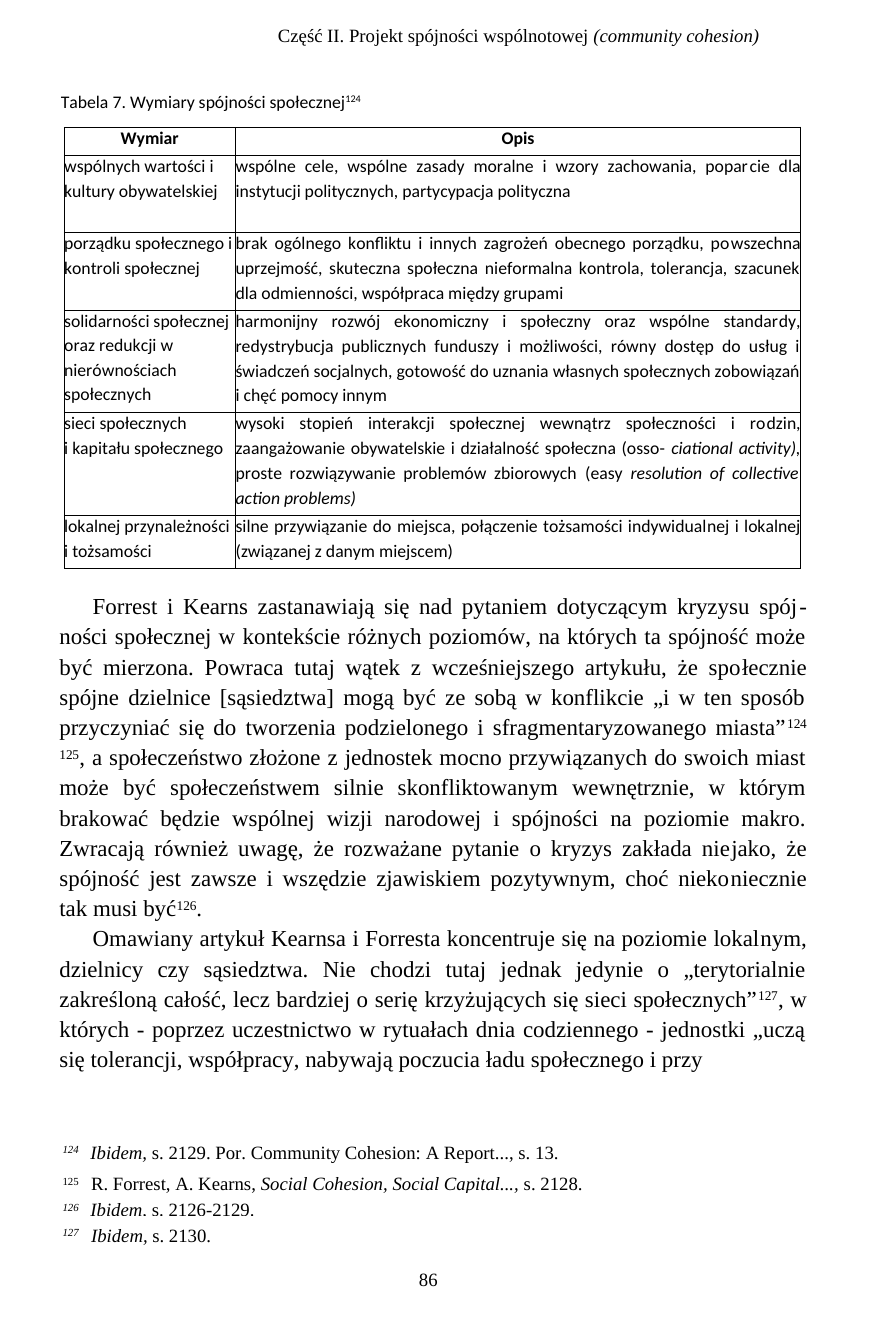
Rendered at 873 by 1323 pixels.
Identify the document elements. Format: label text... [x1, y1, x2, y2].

table_cell harmonijny rozwój ekonomiczny i społeczny oraz wspólne standar­dy, redystrybucja publicznych funduszy i możliwości, równy dostęp do usług i świadczeń socjalnych, gotowość do uznania własnych społecznych zobowiązań i chęć pomocy innym [236, 311, 800, 412]
text 124 Ibidem, s. 2129. Por. Community Cohesion: A Report..., s. 13. [62, 1142, 615, 1163]
text 86 [419, 1269, 445, 1290]
table_cell wspólne cele, wspólne zasady moralne i wzory zachowania, popar­cie dla instytucji politycznych, partycypacja polityczna [236, 156, 800, 232]
table_cell solidarności spo­łecznej oraz reduk­cji w nierówno­ściach społecznych [65, 311, 235, 412]
table_header Opis [236, 128, 800, 155]
text Forrest i Kearns zastanawiają się nad pytaniem dotyczącym kryzysu spój­ności społecznej w kontekście różnych poziomów, na których ta spójność może być mierzona. Powraca tutaj wątek z wcześniejszego artykułu, że spo­łecznie spójne dzielnice [sąsiedztwa] mogą być ze sobą w konflikcie „i w ten sposób przyczyniać się do tworzenia podzielonego i sfragmentaryzowanego miasta”124 125, a społeczeństwo złożone z jednostek mocno przywiązanych do swoich miast może być społeczeństwem silnie skonfliktowanym wewnętrznie, w którym brakować będzie wspólnej wizji narodowej i spójności na poziomie makro. Zwracają również uwagę, że rozważane pytanie o kryzys zakłada nie­jako, że spójność jest zawsze i wszędzie zjawiskiem pozytywnym, choć nieko­niecznie tak musi być126. [59, 593, 807, 922]
table_cell wysoki stopień interakcji społecznej wewnątrz społeczności i ro­dzin, zaangażowanie obywatelskie i działalność społeczna (osso- ciational activity), proste rozwiązywanie problemów zbiorowych (easy resolution of collective action problems) [236, 413, 800, 515]
table_cell porządku społecz­nego i kontroli społecznej [65, 233, 235, 310]
text 125 R. Forrest, A. Kearns, Social Cohesion, Social Capital..., s. 2128. [62, 1173, 615, 1192]
text 126 Ibidem, s. 2126-2129. [62, 1199, 615, 1215]
table_cell lokalnej przynależ­ności i tożsamości [65, 516, 235, 568]
text 127 Ibidem, s. 2130. [62, 1225, 615, 1245]
table_cell silne przywiązanie do miejsca, połączenie tożsamości indywidual­nej i lokalnej (związanej z danym miejscem) [236, 516, 800, 568]
table_cell sieci społecznych i kapitału społecz­nego [65, 413, 235, 515]
text Omawiany artykuł Kearnsa i Forresta koncentruje się na poziomie lokal­nym, dzielnicy czy sąsiedztwa. Nie chodzi tutaj jednak jedynie o „terytorialnie zakreśloną całość, lecz bardziej o serię krzyżujących się sieci społecznych”127, w których - poprzez uczestnictwo w rytuałach dnia codziennego - jednostki „uczą się tolerancji, współpracy, nabywają poczucia ładu społecznego i przy­ [59, 926, 807, 1073]
text Część II. Projekt spójności wspólnotowej (community cohesion) [278, 25, 818, 47]
table_cell brak ogólnego konfliktu i innych zagrożeń obecnego porządku, po­wszechna uprzejmość, skuteczna społeczna nieformalna kontrola, tolerancja, szacunek dla odmienności, współpraca między grupami [236, 233, 800, 310]
table_header Wymiar [65, 128, 235, 155]
table_cell wspólnych warto­ści i kultury oby­watelskiej [65, 156, 235, 232]
text Tabela 7. Wymiary spójności społecznej124 [61, 91, 418, 112]
